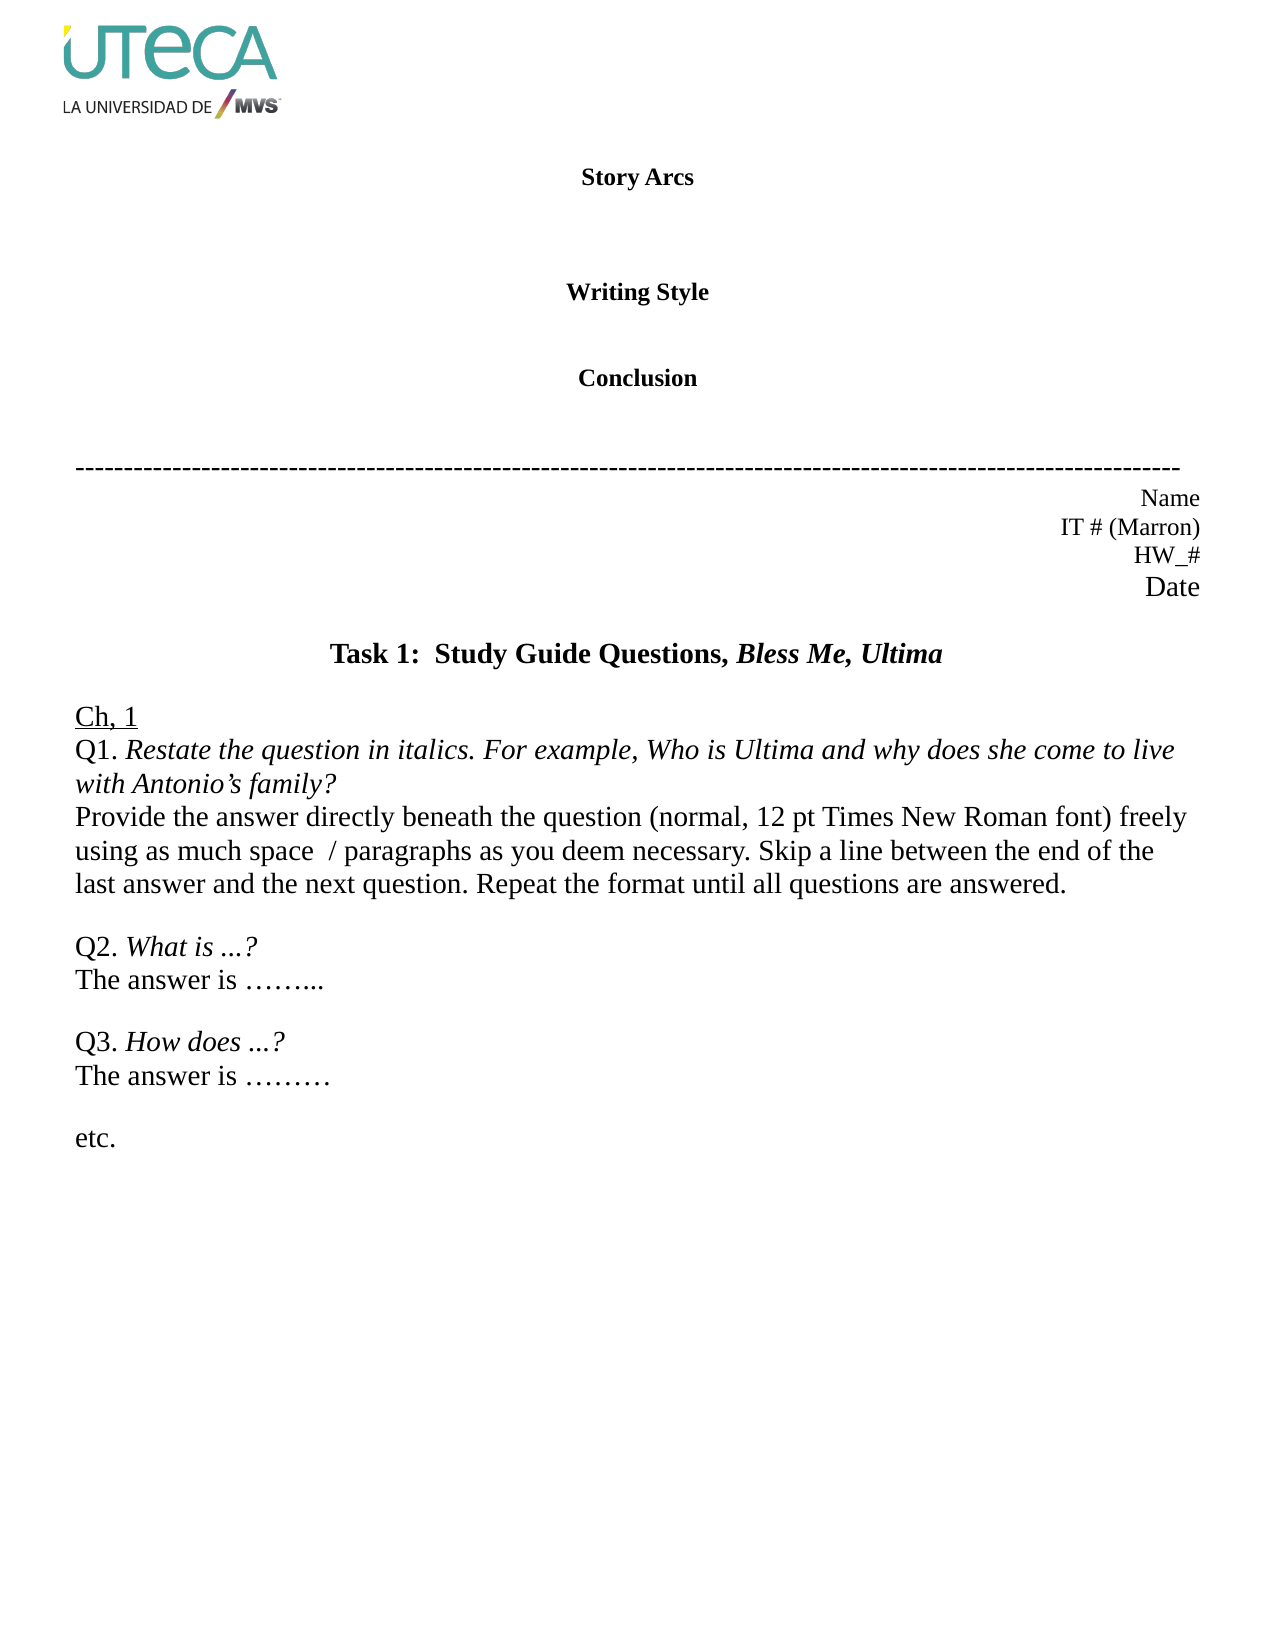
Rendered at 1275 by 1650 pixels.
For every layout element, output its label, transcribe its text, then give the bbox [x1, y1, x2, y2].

text Q2. What is ...? [75, 929, 1200, 962]
text Q1. Restate the question in italics. For example, Who is Ultima and why does she come to live with Antonio’s family? [75, 732, 1200, 799]
text Story Arcs [75, 162, 1200, 191]
text Writing Style [75, 277, 1200, 306]
text HW_# [75, 541, 1200, 569]
text Provide the answer directly beneath the question (normal, 12 pt Times New Roman font) freely using as much space / paragraphs as you deem necessary. Skip a line between the end of the last answer and the next question. Repeat the format until all questions are answered. [75, 799, 1200, 900]
text etc. [75, 1120, 1200, 1154]
text Name [75, 483, 1200, 512]
text Task 1: Study Guide Questions, Bless Me, Ultima [75, 636, 1200, 670]
text The answer is ……... [75, 962, 1200, 996]
picture [61, 21, 284, 123]
text Q3. How does ...? [75, 1024, 1200, 1058]
text Ch, 1 [75, 699, 1200, 732]
text IT # (Marron) [75, 512, 1200, 541]
text Date [75, 569, 1200, 603]
text The answer is ……… [75, 1058, 1200, 1092]
text Conclusion [75, 363, 1200, 392]
text ------------------------------------------------------------------------------------------------------------------ [75, 449, 1200, 483]
